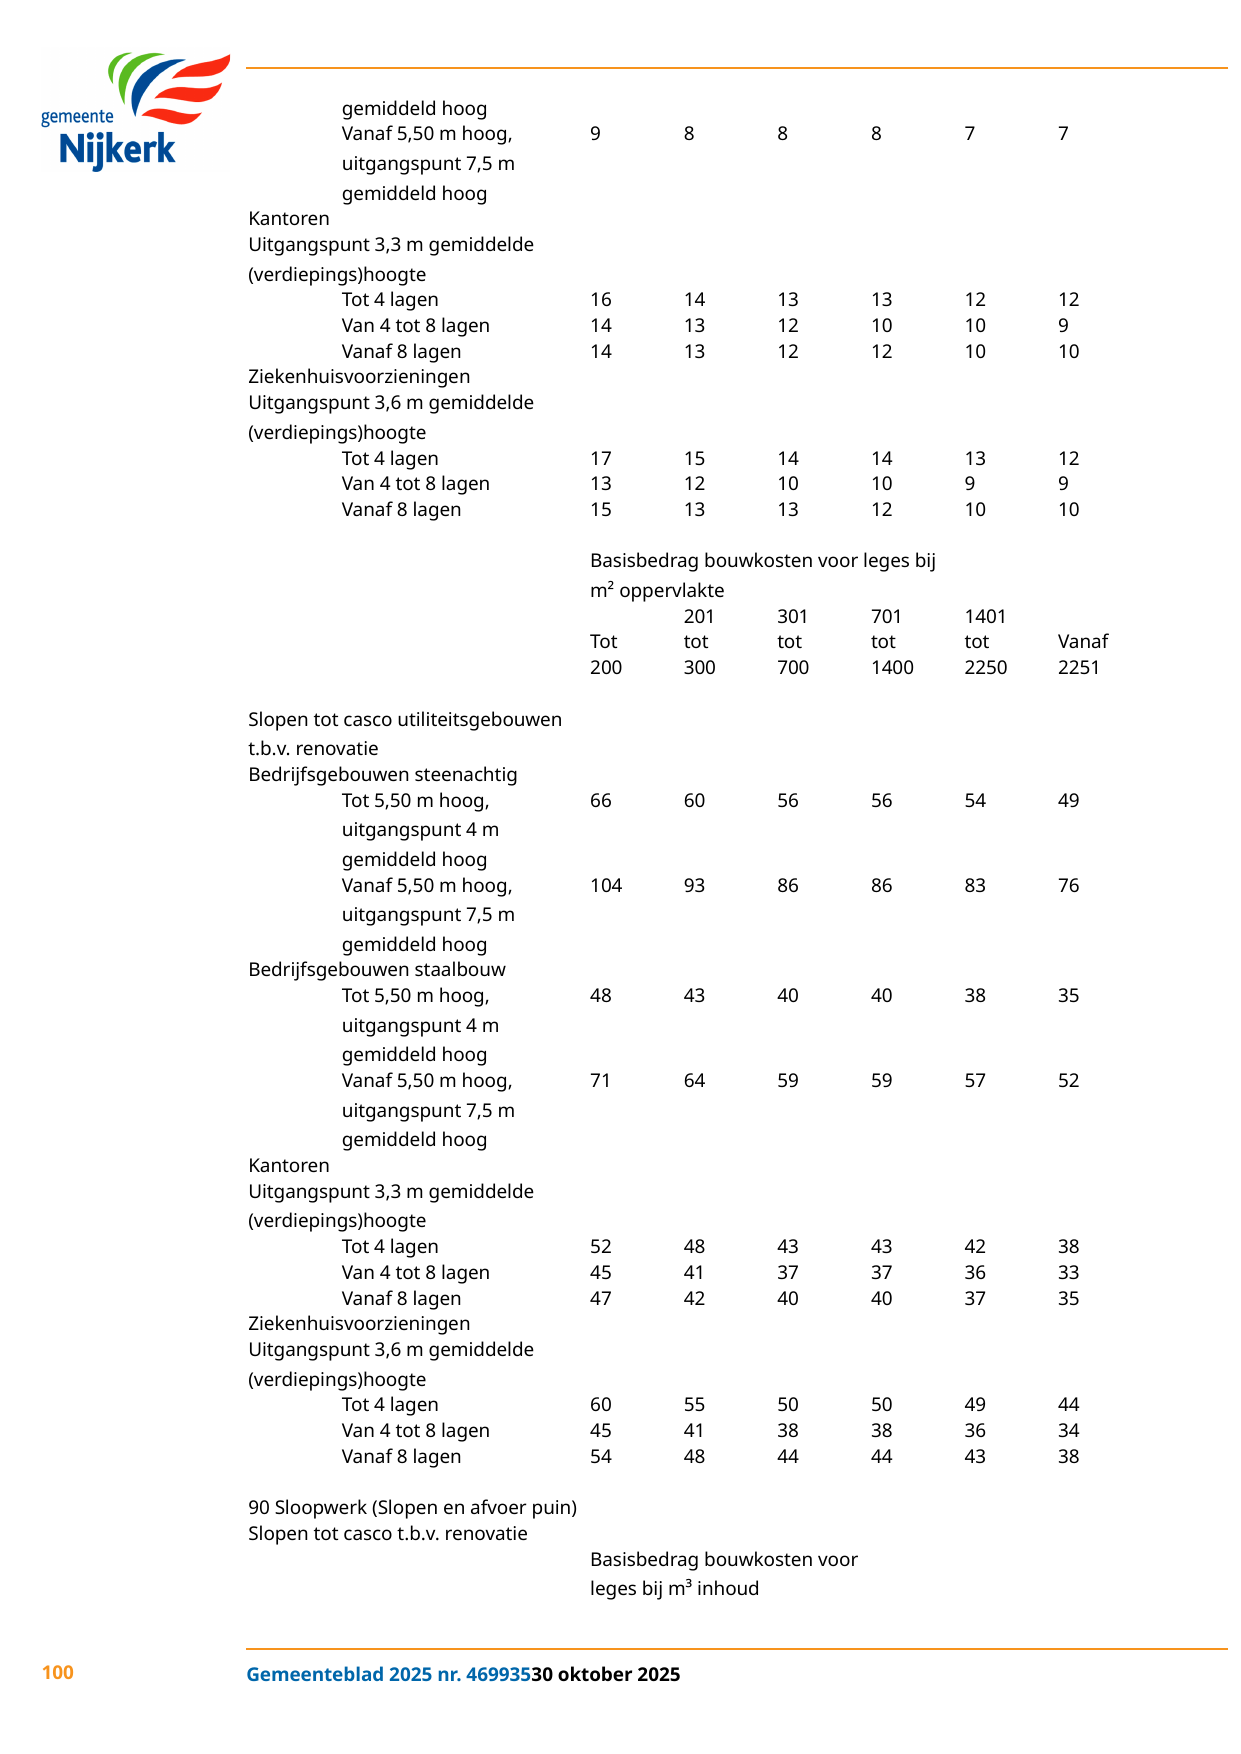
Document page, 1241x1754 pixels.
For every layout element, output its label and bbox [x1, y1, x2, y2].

picture [41, 47, 231, 172]
